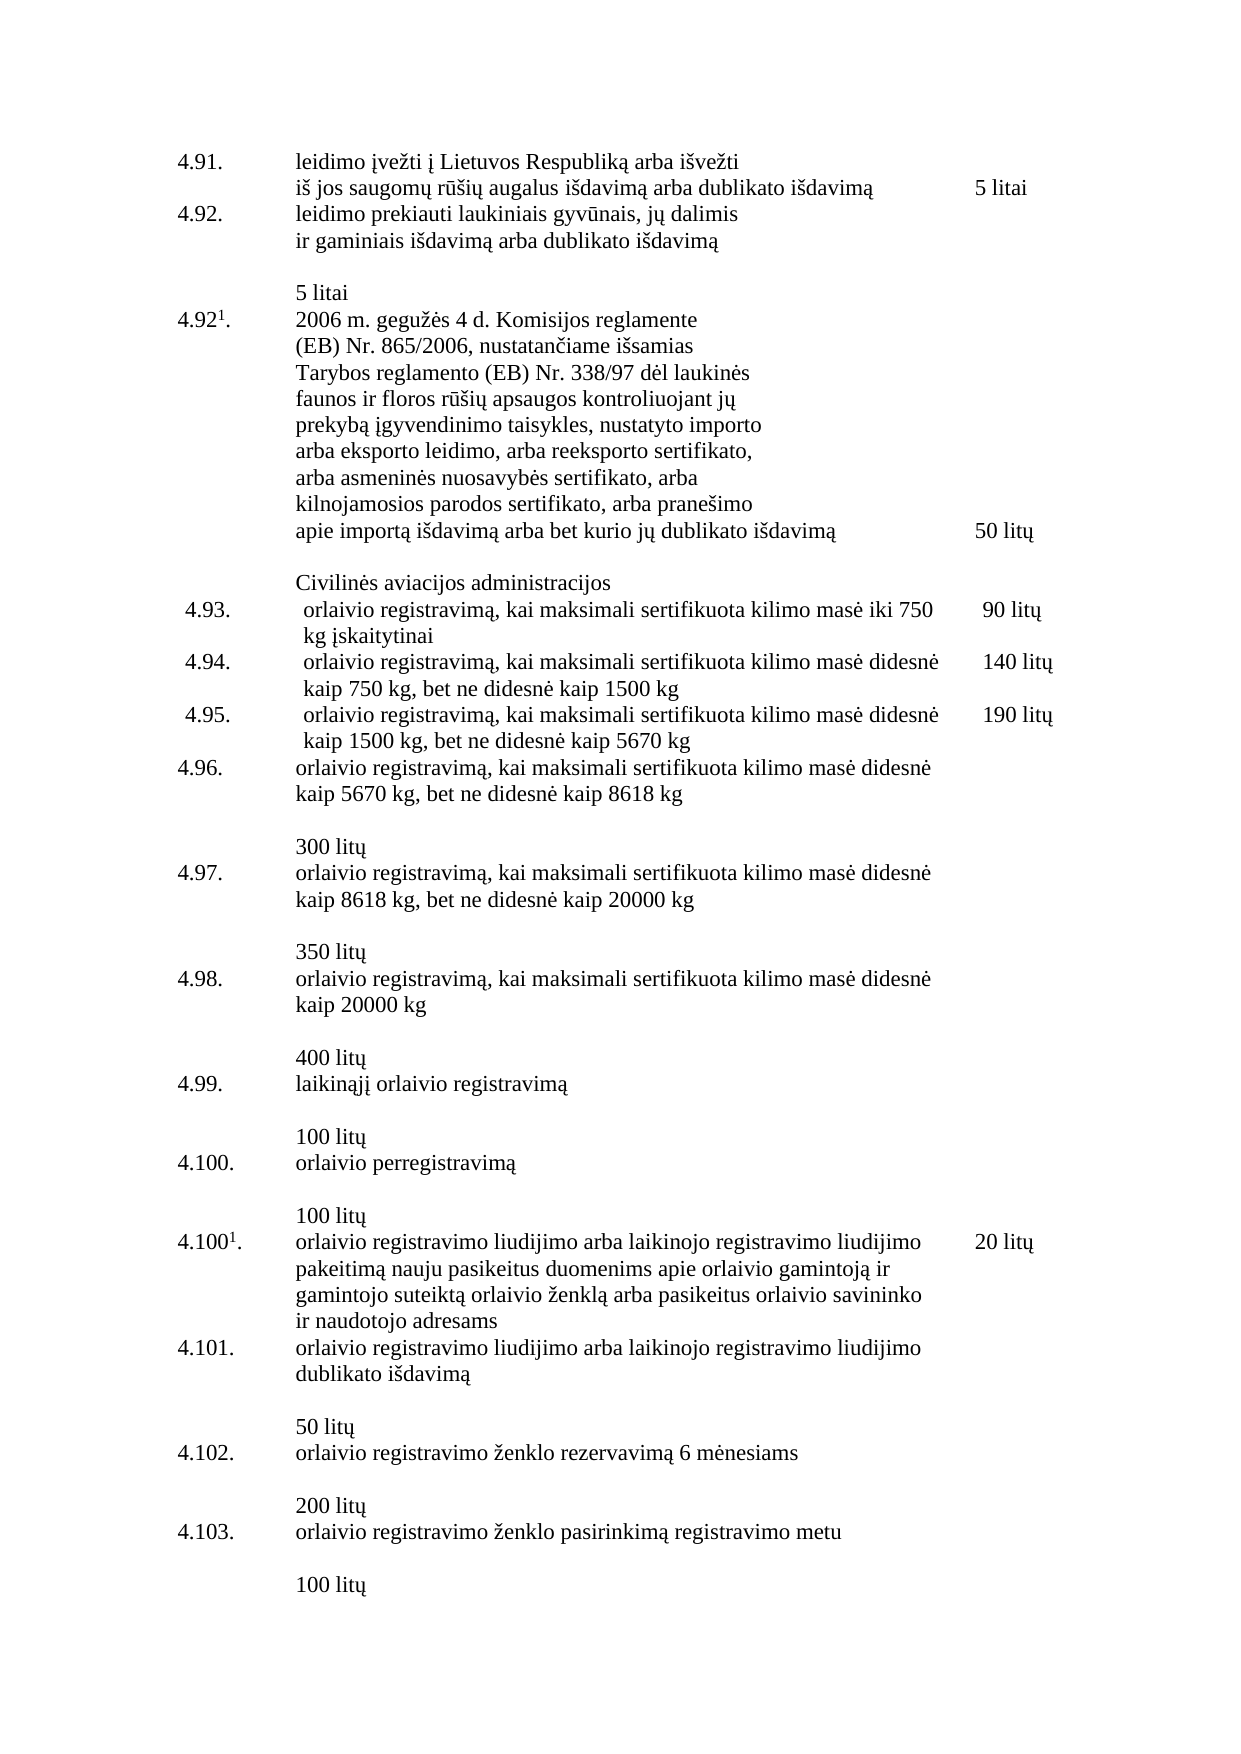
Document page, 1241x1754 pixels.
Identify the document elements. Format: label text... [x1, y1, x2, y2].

table_cell orlaivio registravimą, kai maksimali sertifikuota kilimo masė didesnė kaip 750 kg, bet ne didesnė kaip 1500 kg [292, 649, 971, 701]
text 4.103. orlaivio registravimo ženklo pasirinkimą registravimo metu 100 litų [177, 1518, 945, 1597]
text prekybą įgyvendinimo taisykles, nustatyto importo [177, 411, 1122, 438]
text 4.102. orlaivio registravimo ženklo rezervavimą 6 mėnesiams 200 litų [177, 1439, 945, 1518]
table_header orlaivio registravimą, kai maksimali sertifikuota kilimo masė iki 750 kg įskaitytinai [292, 596, 971, 648]
text 4.921. 2006 m. gegužės 4 d. Komisijos reglamente [177, 306, 1122, 332]
table_cell 4.95. [174, 701, 292, 754]
text 4.92. leidimo prekiauti laukiniais gyvūnais, jų dalimis [177, 200, 945, 227]
table_cell orlaivio registravimą, kai maksimali sertifikuota kilimo masė didesnė kaip 1500 kg, bet ne didesnė kaip 5670 kg [292, 701, 971, 754]
text kilnojamosios parodos sertifikato, arba pranešimo [177, 490, 1122, 517]
text iš jos saugomų rūšių augalus išdavimą arba dublikato išdavimą 5 litai [177, 174, 1122, 200]
text 4.100. orlaivio perregistravimą 100 litų [177, 1149, 945, 1228]
text arba eksporto leidimo, arba reeksporto sertifikato, [177, 438, 1122, 464]
text 4.1001. orlaivio registravimo liudijimo arba laikinojo registravimo liudijimo 20 litų [177, 1228, 1122, 1254]
text apie importą išdavimą arba bet kurio jų dublikato išdavimą 50 litų [177, 517, 1122, 543]
table_cell 4.94. [174, 649, 292, 701]
text faunos ir floros rūšių apsaugos kontroliuojant jų [177, 385, 1122, 411]
table_cell 190 litų [971, 701, 1144, 754]
table_header 90 litų [971, 596, 1144, 648]
text 4.91. leidimo įvežti į Lietuvos Respubliką arba išvežti [177, 148, 1122, 174]
text 4.98. orlaivio registravimą, kai maksimali sertifikuota kilimo masė didesnė kaip 20000 kg 400 litų [177, 965, 945, 1070]
text pakeitimą nauju pasikeitus duomenims apie orlaivio gamintoją ir [177, 1254, 1122, 1281]
table_header 4.93. [174, 596, 292, 648]
text 4.101. orlaivio registravimo liudijimo arba laikinojo registravimo liudijimo dublikato išdavimą 50 litų [177, 1334, 945, 1439]
text arba asmeninės nuosavybės sertifikato, arba [177, 464, 1122, 490]
text gamintojo suteiktą orlaivio ženklą arba pasikeitus orlaivio savininko [177, 1281, 1122, 1307]
table_cell 140 litų [971, 649, 1144, 701]
text ir naudotojo adresams [177, 1307, 945, 1334]
text ir gaminiais išdavimą arba dublikato išdavimą 5 litai [177, 227, 945, 306]
text Civilinės aviacijos administracijos [177, 569, 945, 596]
text (EB) Nr. 865/2006, nustatančiame išsamias [177, 332, 1122, 358]
text 4.96. orlaivio registravimą, kai maksimali sertifikuota kilimo masė didesnė kaip 5670 kg, bet ne didesnė kaip 8618 kg 300 litų [177, 754, 945, 859]
text 4.99. laikinąjį orlaivio registravimą 100 litų [177, 1070, 945, 1149]
text 4.97. orlaivio registravimą, kai maksimali sertifikuota kilimo masė didesnė kaip 8618 kg, bet ne didesnė kaip 20000 kg 350 litų [177, 859, 945, 965]
text Tarybos reglamento (EB) Nr. 338/97 dėl laukinės [177, 358, 1122, 385]
